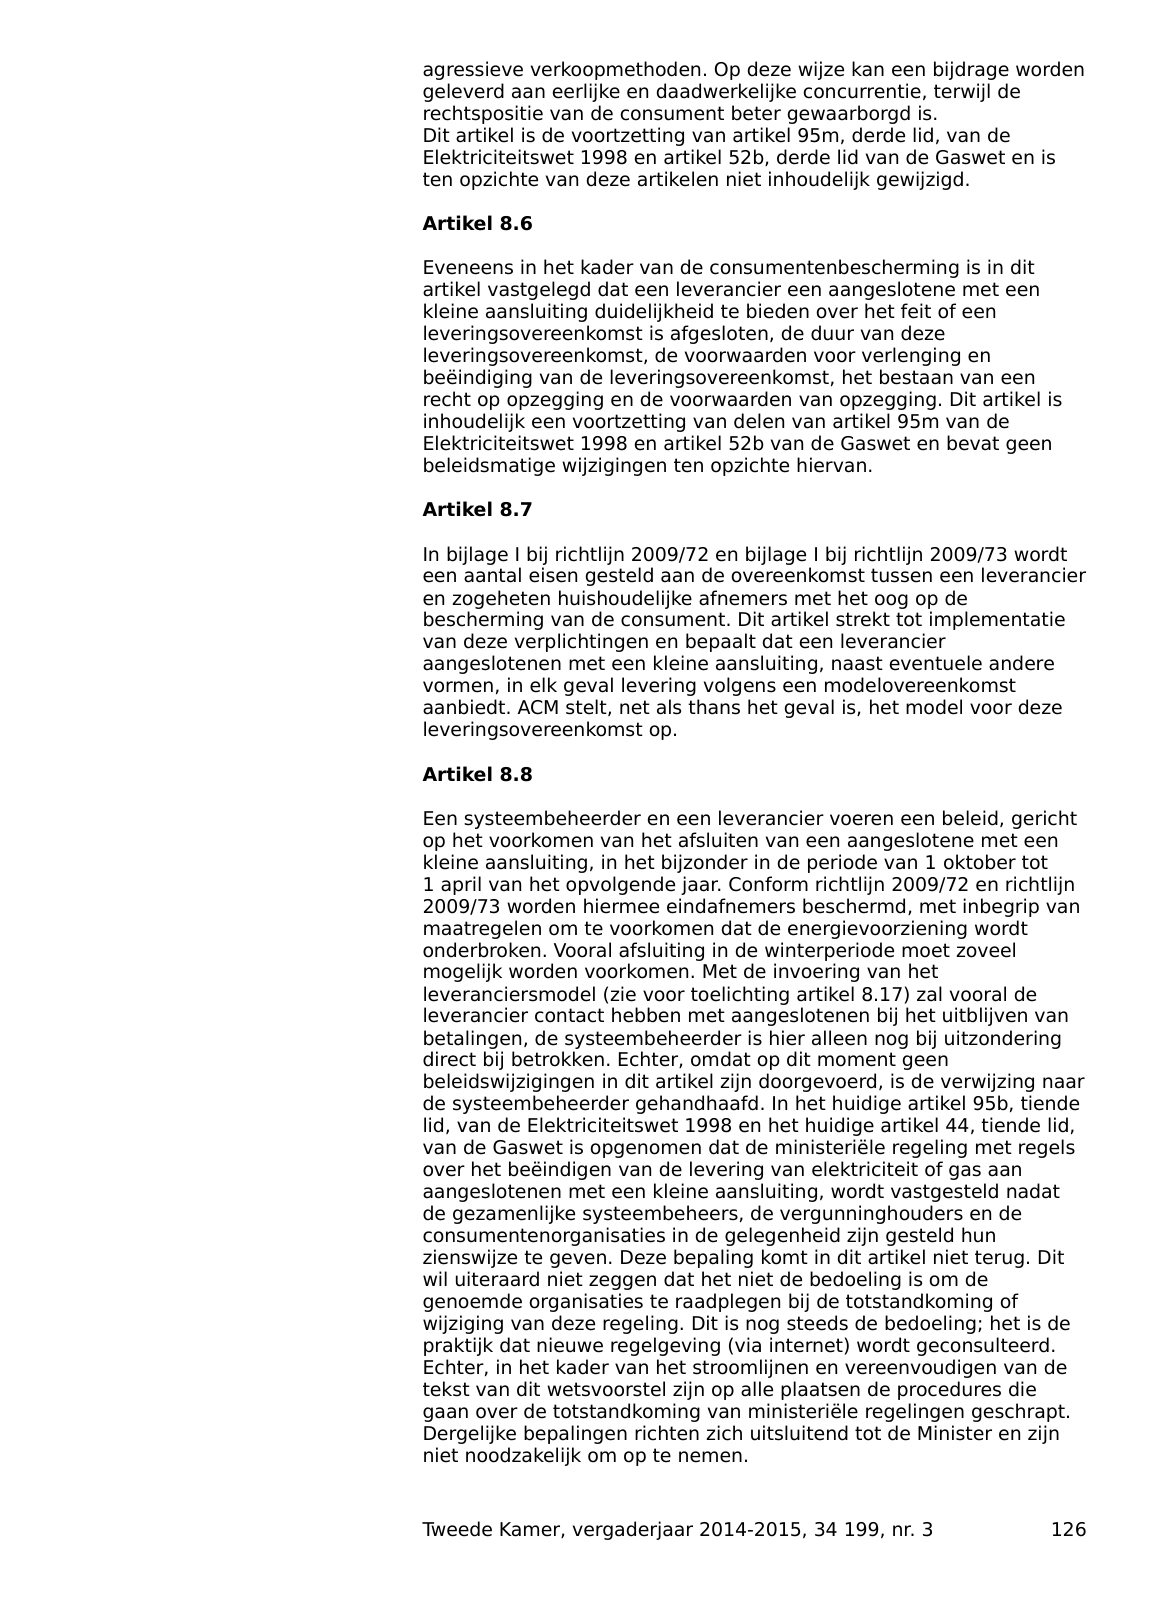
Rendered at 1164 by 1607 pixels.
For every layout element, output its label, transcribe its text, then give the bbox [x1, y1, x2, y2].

text In bijlage I bij richtlijn 2009/72 en bijlage I bij richtlijn 2009/73 wordt een aantal eisen gesteld aan de overeenkomst tussen een leverancier en zogeheten huishoudelijke afnemers met het oog op de bescherming van de consument. Dit artikel strekt tot implementatie van deze verplichtingen en bepaalt dat een leverancier aangeslotenen met een kleine aansluiting, naast eventuele andere vormen, in elk geval levering volgens een modelovereenkomst aanbiedt. ACM stelt, net als thans het geval is, het model voor deze leveringsovereenkomst op. [422, 543, 1087, 741]
subtitle Artikel 8.7 [422, 499, 1087, 521]
subtitle Artikel 8.8 [422, 763, 1087, 785]
subtitle Artikel 8.6 [422, 213, 1087, 235]
text Eveneens in het kader van de consumentenbescherming is in dit artikel vastgelegd dat een leverancier een aangeslotene met een kleine aansluiting duidelijkheid te bieden over het feit of een leveringsovereenkomst is afgesloten, de duur van deze leveringsovereenkomst, de voorwaarden voor verlenging en beëindiging van de leveringsovereenkomst, het bestaan van een recht op opzegging en de voorwaarden van opzegging. Dit artikel is inhoudelijk een voortzetting van delen van artikel 95m van de Elektriciteitswet 1998 en artikel 52b van de Gaswet en bevat geen beleidsmatige wijzigingen ten opzichte hiervan. [422, 257, 1087, 477]
text agressieve verkoopmethoden. Op deze wijze kan een bijdrage worden geleverd aan eerlijke en daadwerkelijke concurrentie, terwijl de rechtspositie van de consument beter gewaarborgd is. [422, 59, 1087, 125]
text Dit artikel is de voortzetting van artikel 95m, derde lid, van de Elektriciteitswet 1998 en artikel 52b, derde lid van de Gaswet en is ten opzichte van deze artikelen niet inhoudelijk gewijzigd. [422, 125, 1087, 191]
text Een systeembeheerder en een leverancier voeren een beleid, gericht op het voorkomen van het afsluiten van een aangeslotene met een kleine aansluiting, in het bijzonder in de periode van 1 oktober tot 1 april van het opvolgende jaar. Conform richtlijn 2009/72 en richtlijn 2009/73 worden hiermee eindafnemers beschermd, met inbegrip van maatregelen om te voorkomen dat de energievoorziening wordt onderbroken. Vooral afsluiting in de winterperiode moet zoveel mogelijk worden voorkomen. Met de invoering van het leveranciersmodel (zie voor toelichting artikel 8.17) zal vooral de leverancier contact hebben met aangeslotenen bij het uitblijven van betalingen, de systeembeheerder is hier alleen nog bij uitzondering direct bij betrokken. Echter, omdat op dit moment geen beleidswijzigingen in dit artikel zijn doorgevoerd, is de verwijzing naar de systeembeheerder gehandhaafd. In het huidige artikel 95b, tiende lid, van de Elektriciteitswet 1998 en het huidige artikel 44, tiende lid, van de Gaswet is opgenomen dat de ministeriële regeling met regels over het beëindigen van de levering van elektriciteit of gas aan aangeslotenen met een kleine aansluiting, wordt vastgesteld nadat de gezamenlijke systeembeheers, de vergunninghouders en de consumentenorganisaties in de gelegenheid zijn gesteld hun zienswijze te geven. Deze bepaling komt in dit artikel niet terug. Dit wil uiteraard niet zeggen dat het niet de bedoeling is om de genoemde organisaties te raadplegen bij de totstandkoming of wijziging van deze regeling. Dit is nog steeds de bedoeling; het is de praktijk dat nieuwe regelgeving (via internet) wordt geconsulteerd. Echter, in het kader van het stroomlijnen en vereenvoudigen van de tekst van dit wetsvoorstel zijn op alle plaatsen de procedures die gaan over de totstandkoming van ministeriële regelingen geschrapt. Dergelijke bepalingen richten zich uitsluitend tot de Minister en zijn niet noodzakelijk om op te nemen. [422, 808, 1087, 1467]
